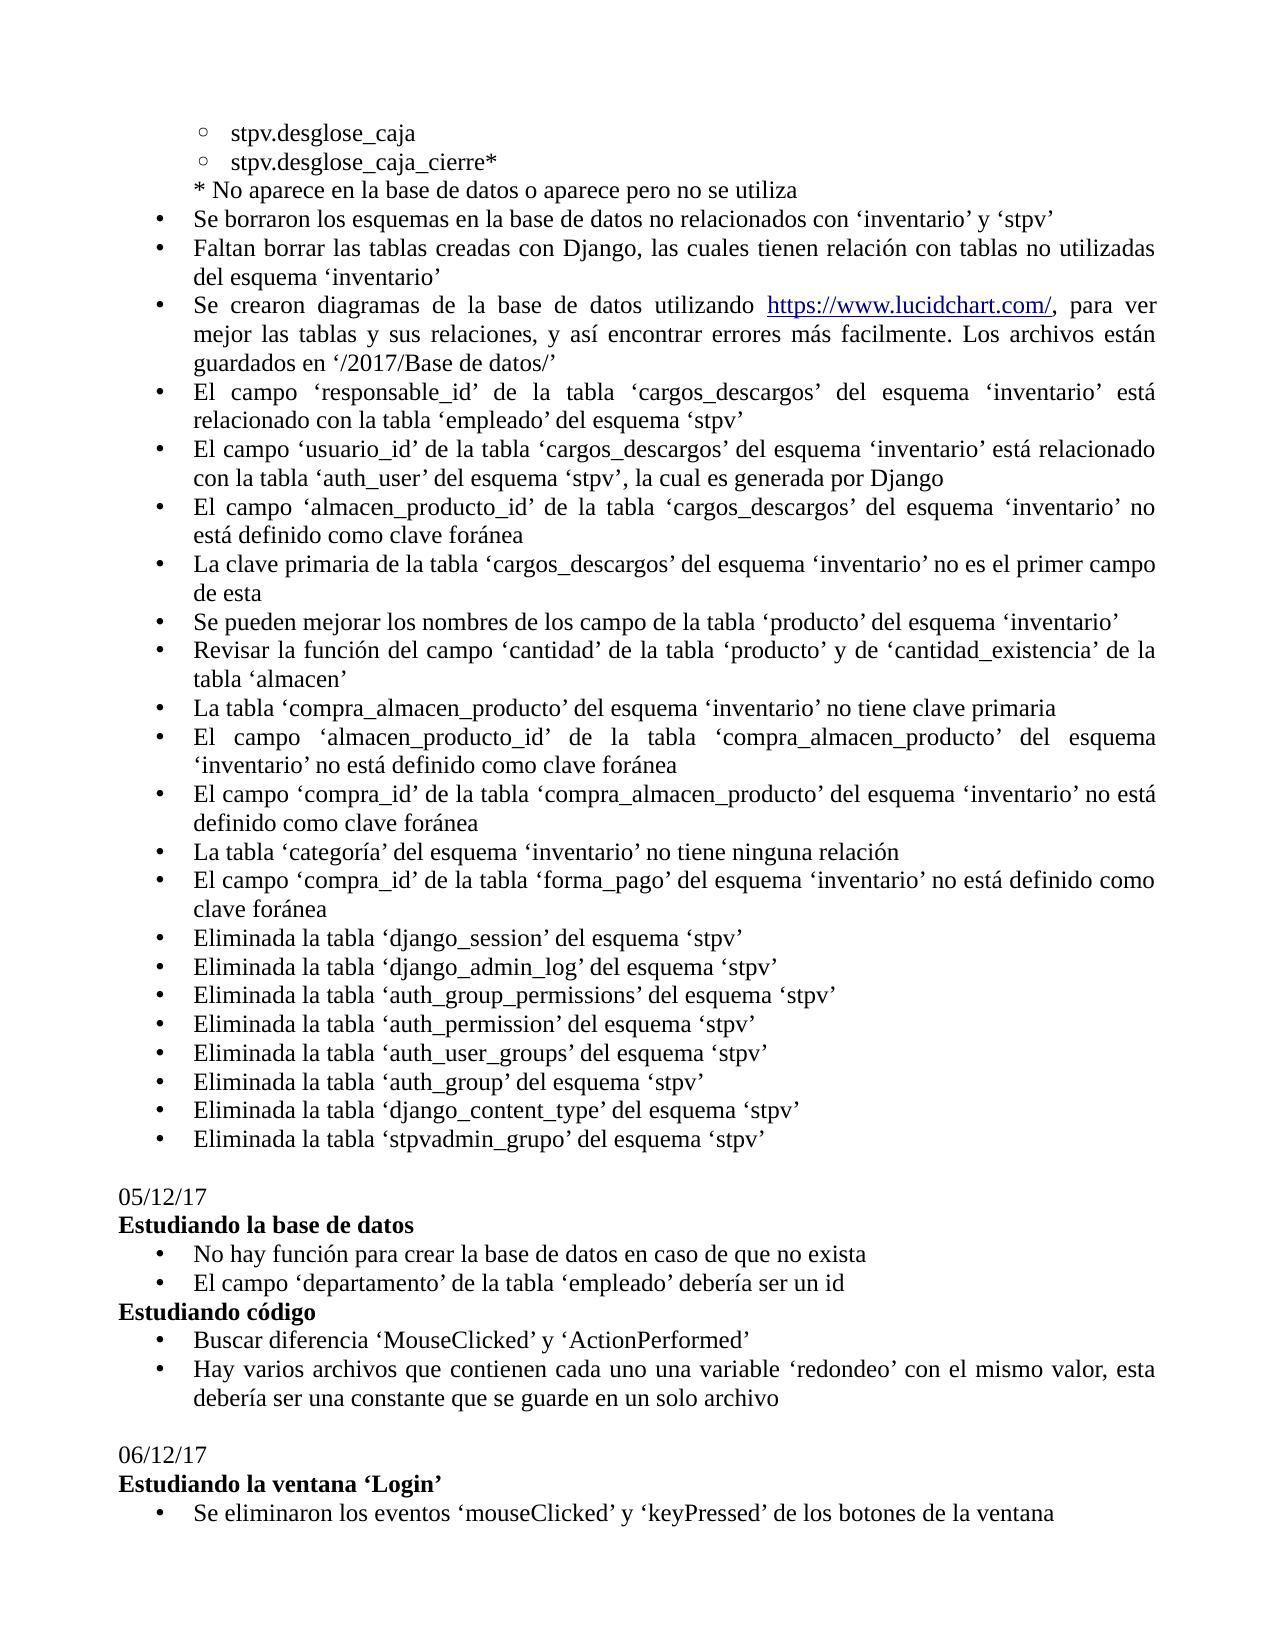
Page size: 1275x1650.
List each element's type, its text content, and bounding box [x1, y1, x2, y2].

list No hay función para crear la base de datos en caso de que no exista [156, 1239, 1157, 1268]
list stpv.desglose_caja [193, 118, 1157, 147]
list El campo ‘compra_id’ de la tabla ‘forma_pago’ del esquema ‘inventario’ no está definido como clave foránea [156, 866, 1157, 923]
text 05/12/17 [118, 1182, 1157, 1211]
list La tabla ‘categoría’ del esquema ‘inventario’ no tiene ninguna relación [156, 837, 1157, 866]
list El campo ‘compra_id’ de la tabla ‘compra_almacen_producto’ del esquema ‘inventario’ no está definido como clave foránea [156, 779, 1157, 837]
text Estudiando código [118, 1297, 1157, 1326]
list Eliminada la tabla ‘stpvadmin_grupo’ del esquema ‘stpv’ [156, 1124, 1157, 1153]
list El campo ‘almacen_producto_id’ de la tabla ‘compra_almacen_producto’ del esquema ‘inventario’ no está definido como clave foránea [156, 722, 1157, 779]
list El campo ‘usuario_id’ de la tabla ‘cargos_descargos’ del esquema ‘inventario’ está relacionado con la tabla ‘auth_user’ del esquema ‘stpv’, la cual es generada por Django [156, 434, 1157, 492]
list stpv.desglose_caja_cierre* [193, 147, 1157, 176]
list La tabla ‘compra_almacen_producto’ del esquema ‘inventario’ no tiene clave primaria [156, 693, 1157, 722]
text Estudiando la ventana ‘Login’ [118, 1469, 1157, 1498]
list Eliminada la tabla ‘auth_group_permissions’ del esquema ‘stpv’ [156, 981, 1157, 1009]
list La clave primaria de la tabla ‘cargos_descargos’ del esquema ‘inventario’ no es el primer campo de esta [156, 549, 1157, 607]
list Buscar diferencia ‘MouseClicked’ y ‘ActionPerformed’ [156, 1326, 1157, 1354]
list Eliminada la tabla ‘django_content_type’ del esquema ‘stpv’ [156, 1096, 1157, 1124]
text * No aparece en la base de datos o aparece pero no se utiliza [118, 176, 1157, 204]
list Se eliminaron los eventos ‘mouseClicked’ y ‘keyPressed’ de los botones de la ventana [156, 1498, 1157, 1527]
list El campo ‘almacen_producto_id’ de la tabla ‘cargos_descargos’ del esquema ‘inventario’ no está definido como clave foránea [156, 492, 1157, 549]
text Estudiando la base de datos [118, 1211, 1157, 1239]
list Revisar la función del campo ‘cantidad’ de la tabla ‘producto’ y de ‘cantidad_existencia’ de la tabla ‘almacen’ [156, 636, 1157, 693]
list Se pueden mejorar los nombres de los campo de la tabla ‘producto’ del esquema ‘inventario’ [156, 607, 1157, 636]
list Eliminada la tabla ‘auth_permission’ del esquema ‘stpv’ [156, 1009, 1157, 1038]
list Eliminada la tabla ‘django_admin_log’ del esquema ‘stpv’ [156, 952, 1157, 981]
list Se crearon diagramas de la base de datos utilizando https://www.lucidchart.com/, para ver mejor las tablas y sus relaciones, y así encontrar errores más facilmente. Los archivos están guardados en ‘/2017/Base de datos/’ [156, 291, 1157, 377]
list Faltan borrar las tablas creadas con Django, las cuales tienen relación con tablas no utilizadas del esquema ‘inventario’ [156, 233, 1157, 291]
list Eliminada la tabla ‘auth_user_groups’ del esquema ‘stpv’ [156, 1038, 1157, 1067]
list Hay varios archivos que contienen cada uno una variable ‘redondeo’ con el mismo valor, esta debería ser una constante que se guarde en un solo archivo [156, 1354, 1157, 1412]
list El campo ‘departamento’ de la tabla ‘empleado’ debería ser un id [156, 1268, 1157, 1297]
list El campo ‘responsable_id’ de la tabla ‘cargos_descargos’ del esquema ‘inventario’ está relacionado con la tabla ‘empleado’ del esquema ‘stpv’ [156, 377, 1157, 434]
text 06/12/17 [118, 1441, 1157, 1469]
list Se borraron los esquemas en la base de datos no relacionados con ‘inventario’ y ‘stpv’ [156, 204, 1157, 233]
list Eliminada la tabla ‘django_session’ del esquema ‘stpv’ [156, 923, 1157, 952]
list Eliminada la tabla ‘auth_group’ del esquema ‘stpv’ [156, 1067, 1157, 1096]
